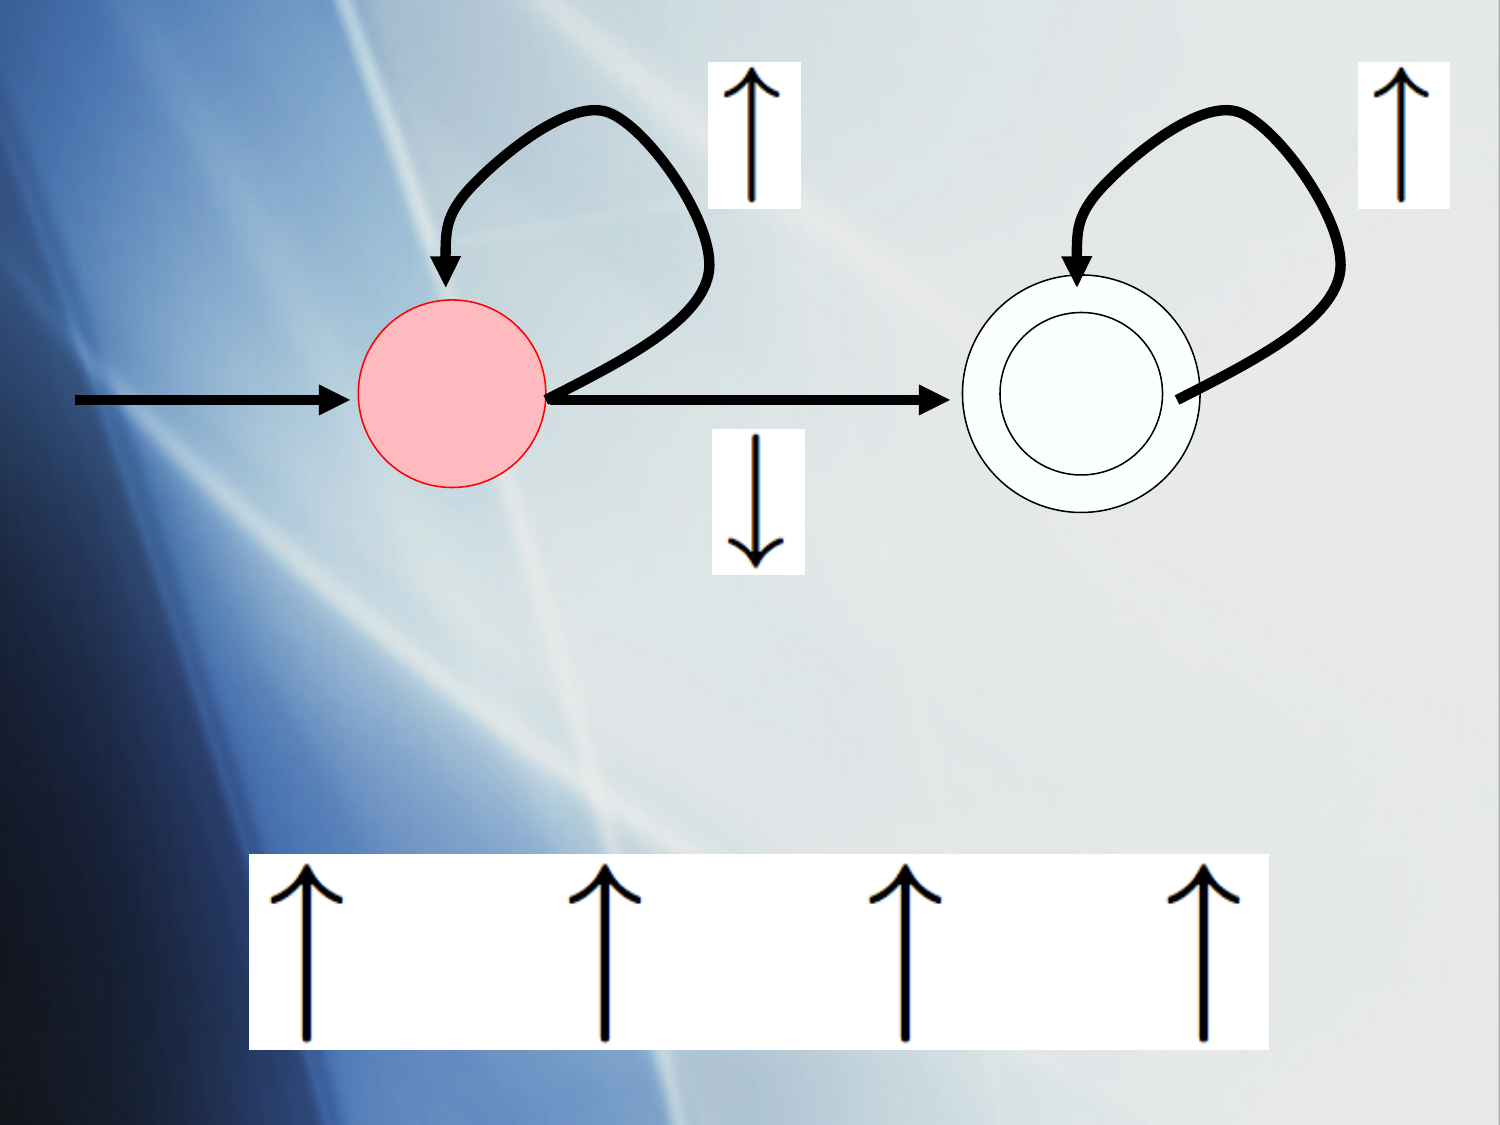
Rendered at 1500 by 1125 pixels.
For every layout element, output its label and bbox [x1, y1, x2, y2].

text_box [962, 275, 1201, 513]
picture [0, 0, 1500, 1125]
text_box [358, 299, 546, 488]
